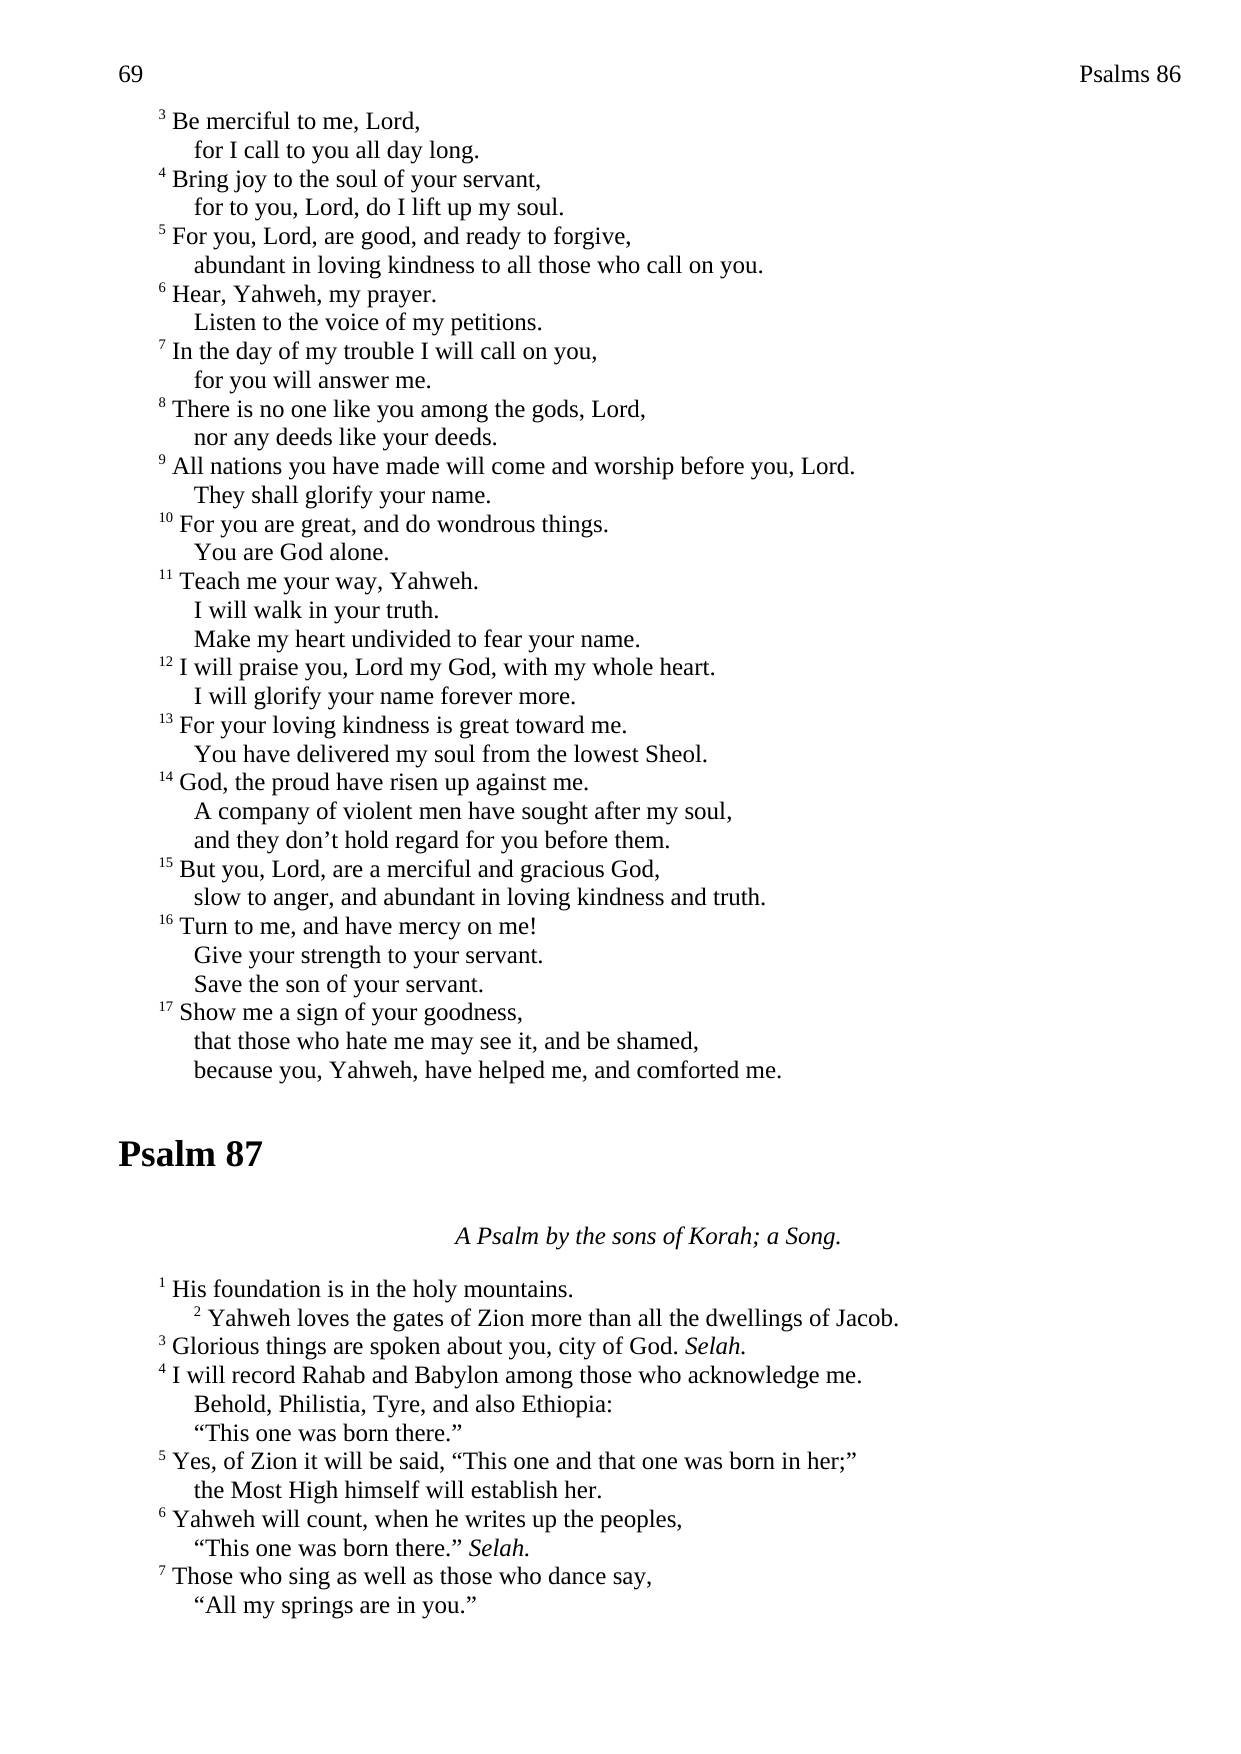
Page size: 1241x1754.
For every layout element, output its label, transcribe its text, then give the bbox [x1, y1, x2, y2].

text 5 For you, Lord, are good, and ready to forgive, [158, 221, 1181, 250]
text You are God alone. [194, 537, 1181, 566]
text 3 Glorious things are spoken about you, city of God. Selah. [158, 1331, 1181, 1360]
text “All my springs are in you.” [194, 1590, 1181, 1619]
text 14 God, the proud have risen up against me. [158, 767, 1181, 796]
text Psalm 87 [118, 1131, 1181, 1174]
text 12 I will praise you, Lord my God, with my whole heart. [158, 652, 1181, 681]
text 2 Yahweh loves the gates of Zion more than all the dwellings of Jacob. [194, 1303, 1181, 1331]
text 6 Hear, Yahweh, my prayer. [158, 279, 1181, 307]
text Listen to the voice of my petitions. [194, 307, 1181, 336]
text abundant in loving kindness to all those who call on you. [194, 250, 1181, 279]
text 7 Those who sing as well as those who dance say, [158, 1561, 1181, 1590]
text the Most High himself will establish her. [194, 1475, 1181, 1504]
text that those who hate me may see it, and be shamed, [194, 1026, 1181, 1055]
text for to you, Lord, do I lift up my soul. [194, 192, 1181, 221]
text for I call to you all day long. [194, 135, 1181, 164]
text Behold, Philistia, Tyre, and also Ethiopia: [194, 1389, 1181, 1418]
text and they don’t hold regard for you before them. [194, 825, 1181, 854]
text 9 All nations you have made will come and worship before you, Lord. [158, 451, 1181, 480]
text I will glorify your name forever more. [194, 681, 1181, 710]
text 7 In the day of my trouble I will call on you, [158, 336, 1181, 365]
text 5 Yes, of Zion it will be said, “This one and that one was born in her;” [158, 1446, 1181, 1475]
text 8 There is no one like you among the gods, Lord, [158, 394, 1181, 422]
text Give your strength to your servant. [194, 940, 1181, 969]
text 4 I will record Rahab and Babylon among those who acknowledge me. [158, 1360, 1181, 1389]
text Save the son of your servant. [194, 969, 1181, 997]
text nor any deeds like your deeds. [194, 422, 1181, 451]
text because you, Yahweh, have helped me, and comforted me. [194, 1055, 1181, 1084]
text “This one was born there.” [194, 1418, 1181, 1446]
text I will walk in your truth. [194, 595, 1181, 624]
text 17 Show me a sign of your goodness, [158, 997, 1181, 1026]
text They shall glorify your name. [194, 480, 1181, 509]
text 1 His foundation is in the holy mountains. [158, 1274, 1181, 1303]
text You have delivered my soul from the lowest Sheol. [194, 739, 1181, 767]
text “This one was born there.” Selah. [194, 1533, 1181, 1561]
text Make my heart undivided to fear your name. [194, 624, 1181, 652]
text 6 Yahweh will count, when he writes up the peoples, [158, 1504, 1181, 1533]
text A company of violent men have sought after my soul, [194, 796, 1181, 825]
text A Psalm by the sons of Korah; a Song. [118, 1221, 1181, 1250]
text slow to anger, and abundant in loving kindness and truth. [194, 882, 1181, 911]
text for you will answer me. [194, 365, 1181, 394]
text 13 For your loving kindness is great toward me. [158, 710, 1181, 739]
text 10 For you are great, and do wondrous things. [158, 509, 1181, 537]
text 11 Teach me your way, Yahweh. [158, 566, 1181, 595]
text 15 But you, Lord, are a merciful and gracious God, [158, 854, 1181, 882]
text 3 Be merciful to me, Lord, [158, 106, 1181, 135]
text 4 Bring joy to the soul of your servant, [158, 164, 1181, 192]
text 16 Turn to me, and have mercy on me! [158, 911, 1181, 940]
